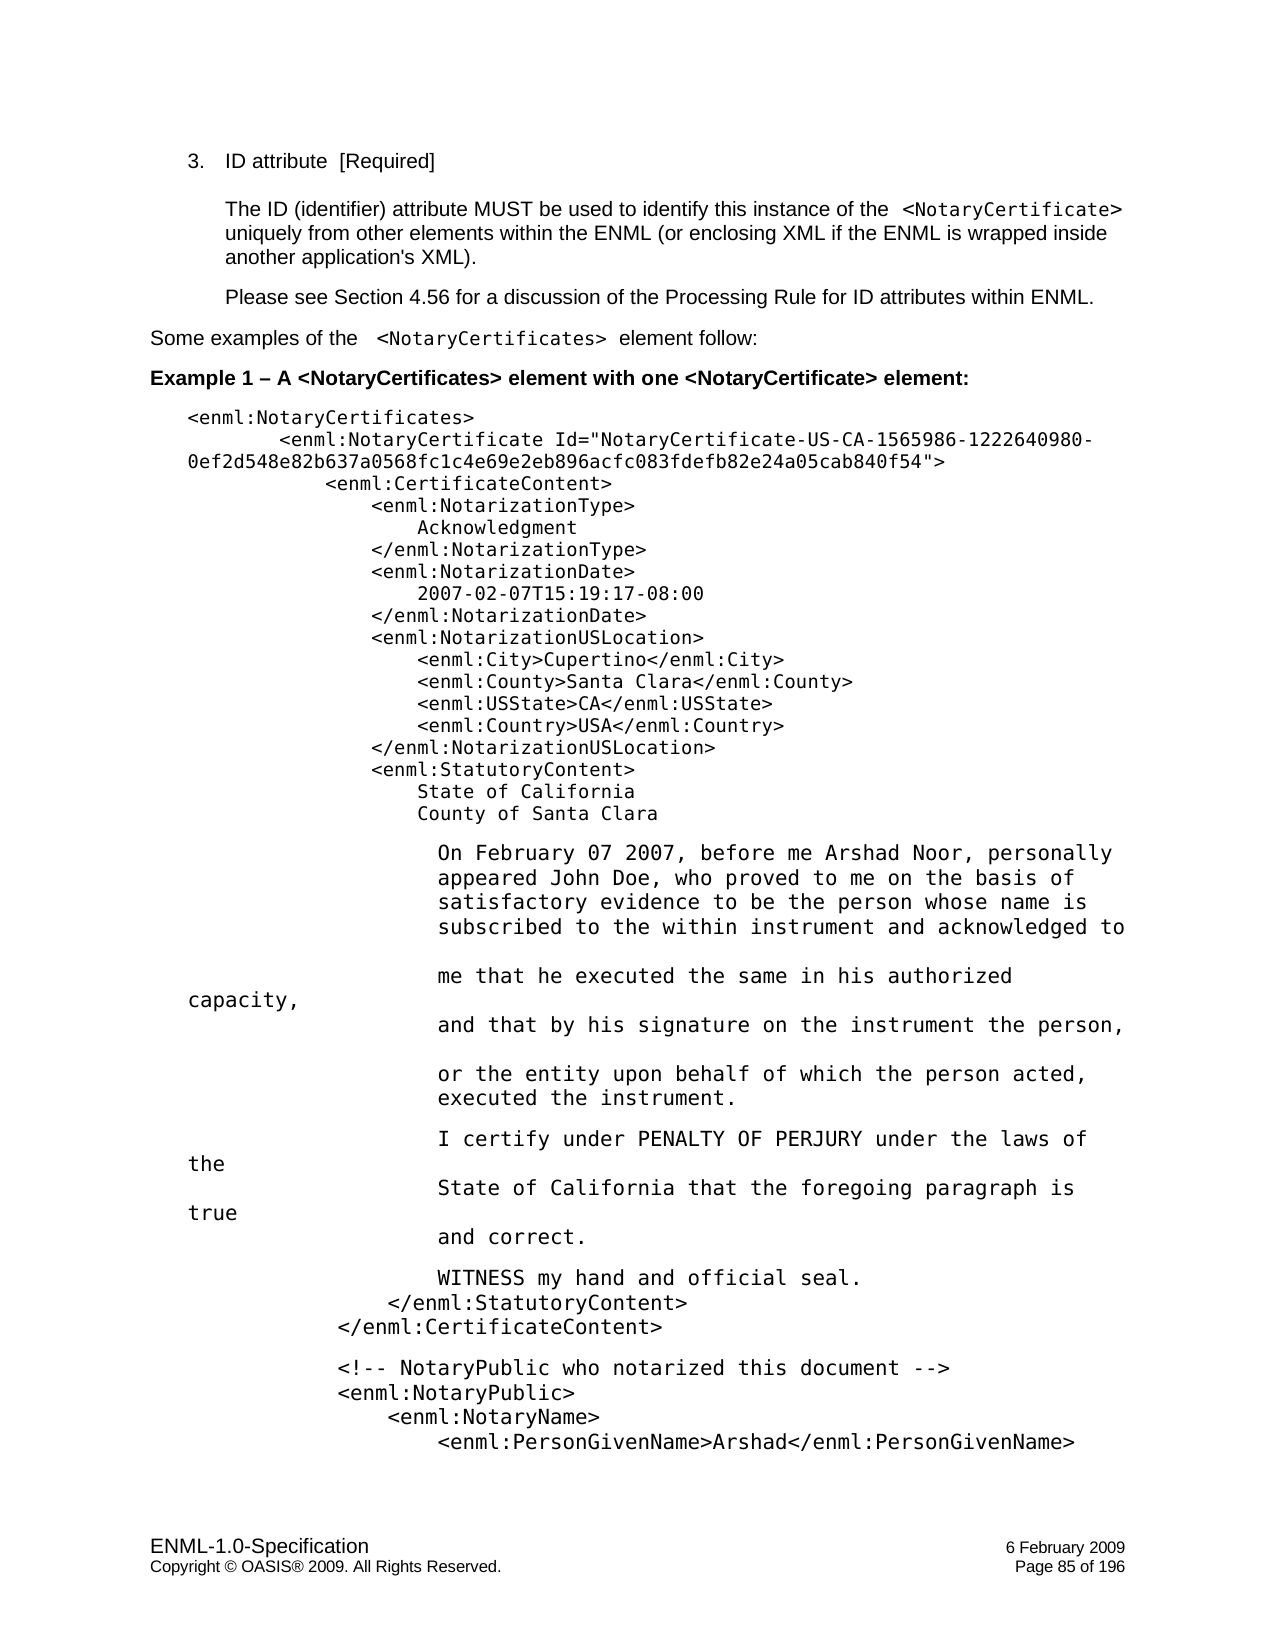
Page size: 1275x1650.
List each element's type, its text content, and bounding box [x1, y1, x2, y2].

text <enml:NotaryCertificates> <enml:NotaryCertificate Id="NotaryCertificate-US-CA-1565986-1222640980-0ef2d548e82b637a0568fc1c4e69e2eb896acfc083fdefb82e24a05cab840f54"> <enml:CertificateContent> <enml:NotarizationType> Acknowledgment </enml:NotarizationType> <enml:NotarizationDate> 2007-02-07T15:19:17-08:00 </enml:NotarizationDate> <enml:NotarizationUSLocation> <enml:City>Cupertino</enml:City> <enml:County>Santa Clara</enml:County> <enml:USState>CA</enml:USState> <enml:Country>USA</enml:Country> </enml:NotarizationUSLocation> <enml:StatutoryContent> State of California County of Santa Clara [187, 407, 1125, 824]
text Some examples of the <NotaryCertificates> element follow: [150, 326, 1125, 350]
text <!-- NotaryPublic who notarized this document --> <enml:NotaryPublic> <enml:NotaryName> <enml:PersonGivenName>Arshad</enml:PersonGivenName> [187, 1356, 1125, 1454]
text Example 1 – A <NotaryCertificates> element with one <NotaryCertificate> element: [150, 367, 1125, 390]
text I certify under PENALTY OF PERJURY under the laws of the State of California that the foregoing paragraph is true and correct. [187, 1127, 1125, 1249]
text On February 07 2007, before me Arshad Noor, personally appeared John Doe, who proved to me on the basis of satisfactory evidence to be the person whose name is subscribed to the within instrument and acknowledged to me that he executed the same in his authorized capacity, and that by his signature on the instrument the person, or the entity upon behalf of which the person acted, executed the instrument. [187, 841, 1125, 1110]
text Please see Section 4.56 for a discussion of the Processing Rule for ID attributes within ENML. [225, 285, 1125, 309]
text WITNESS my hand and official seal. </enml:StatutoryContent> </enml:CertificateContent> [187, 1266, 1125, 1339]
list ID attribute [Required] The ID (identifier) attribute MUST be used to identify this instance of the <NotaryCertificate> uniquely from other elements within the ENML (or enclosing XML if the ENML is wrapped inside another application's XML). [187, 150, 1125, 269]
